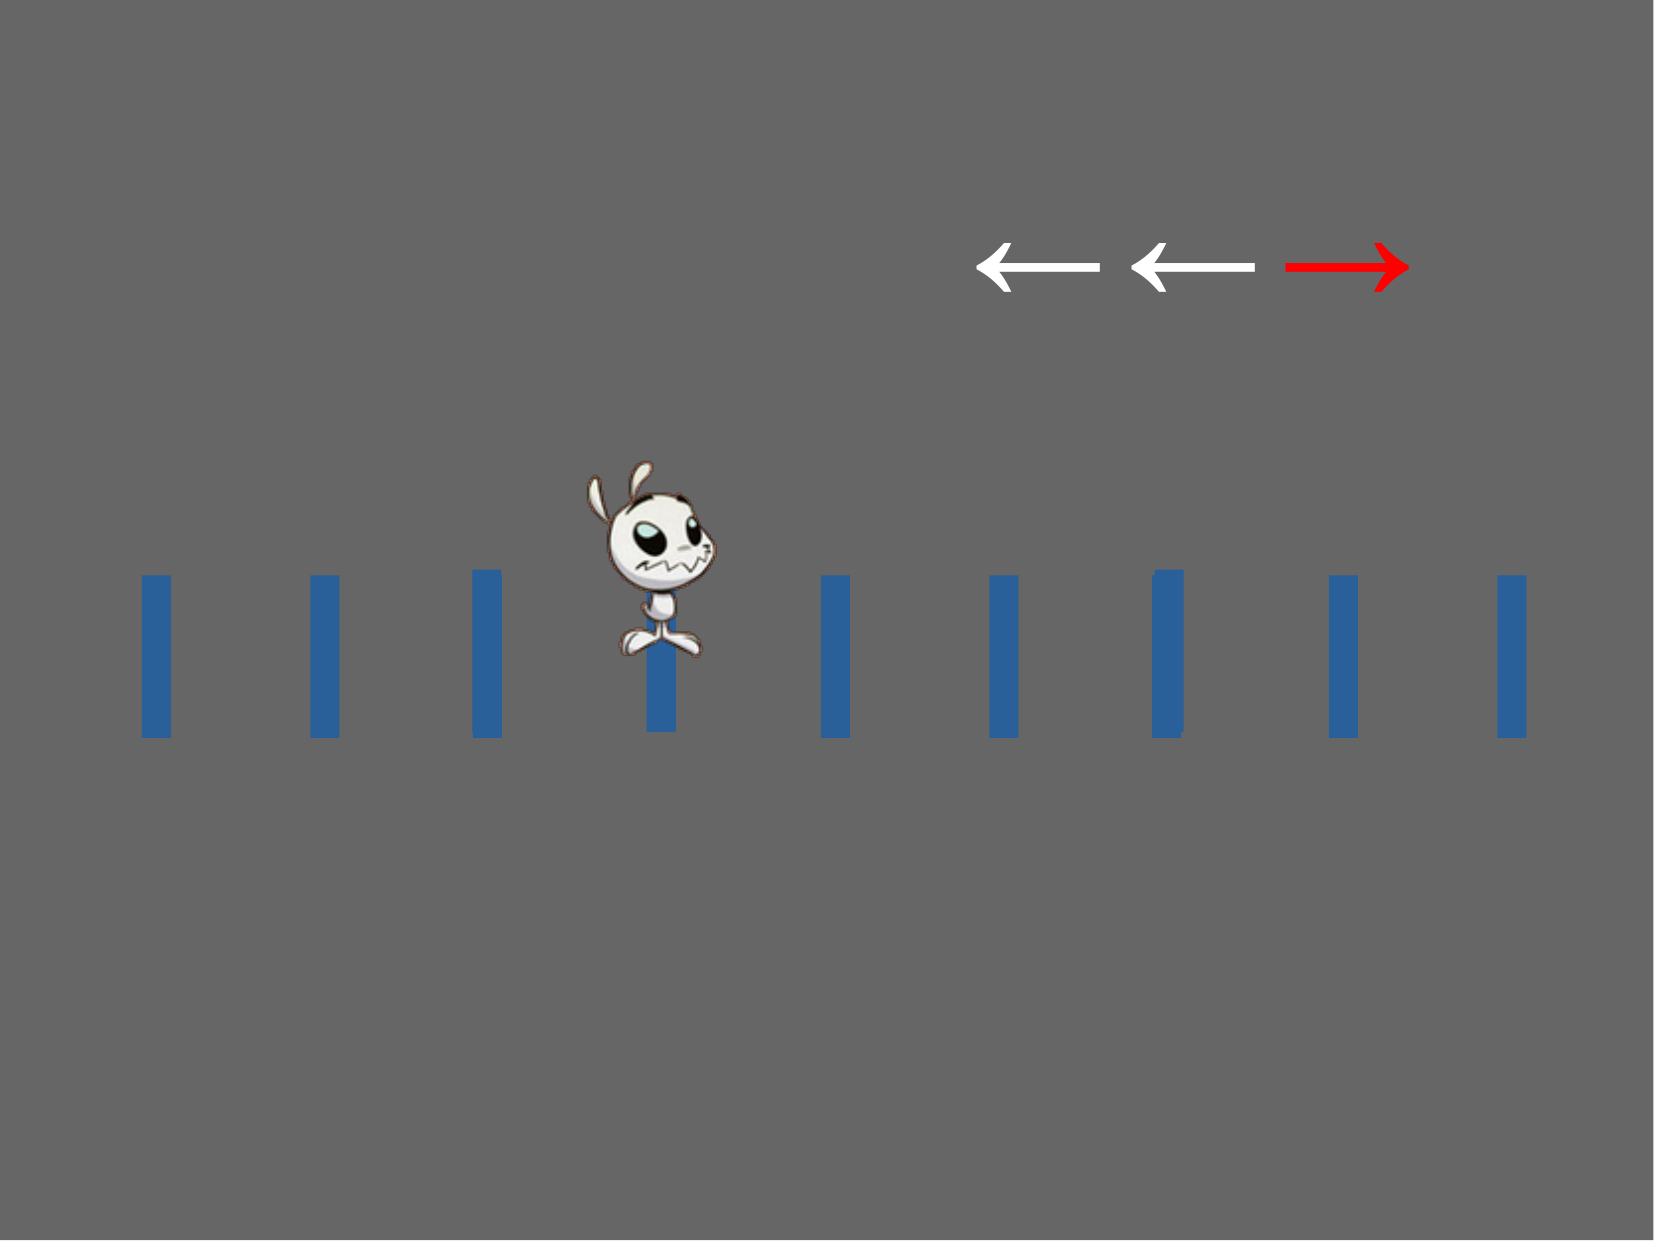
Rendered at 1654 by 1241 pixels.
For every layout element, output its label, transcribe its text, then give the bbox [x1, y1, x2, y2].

text_box → [1228, 106, 1453, 355]
picture [566, 448, 721, 662]
text_box ← [1074, 106, 1313, 354]
text_box ← [919, 106, 1158, 355]
text_box [0, 0, 1654, 1241]
